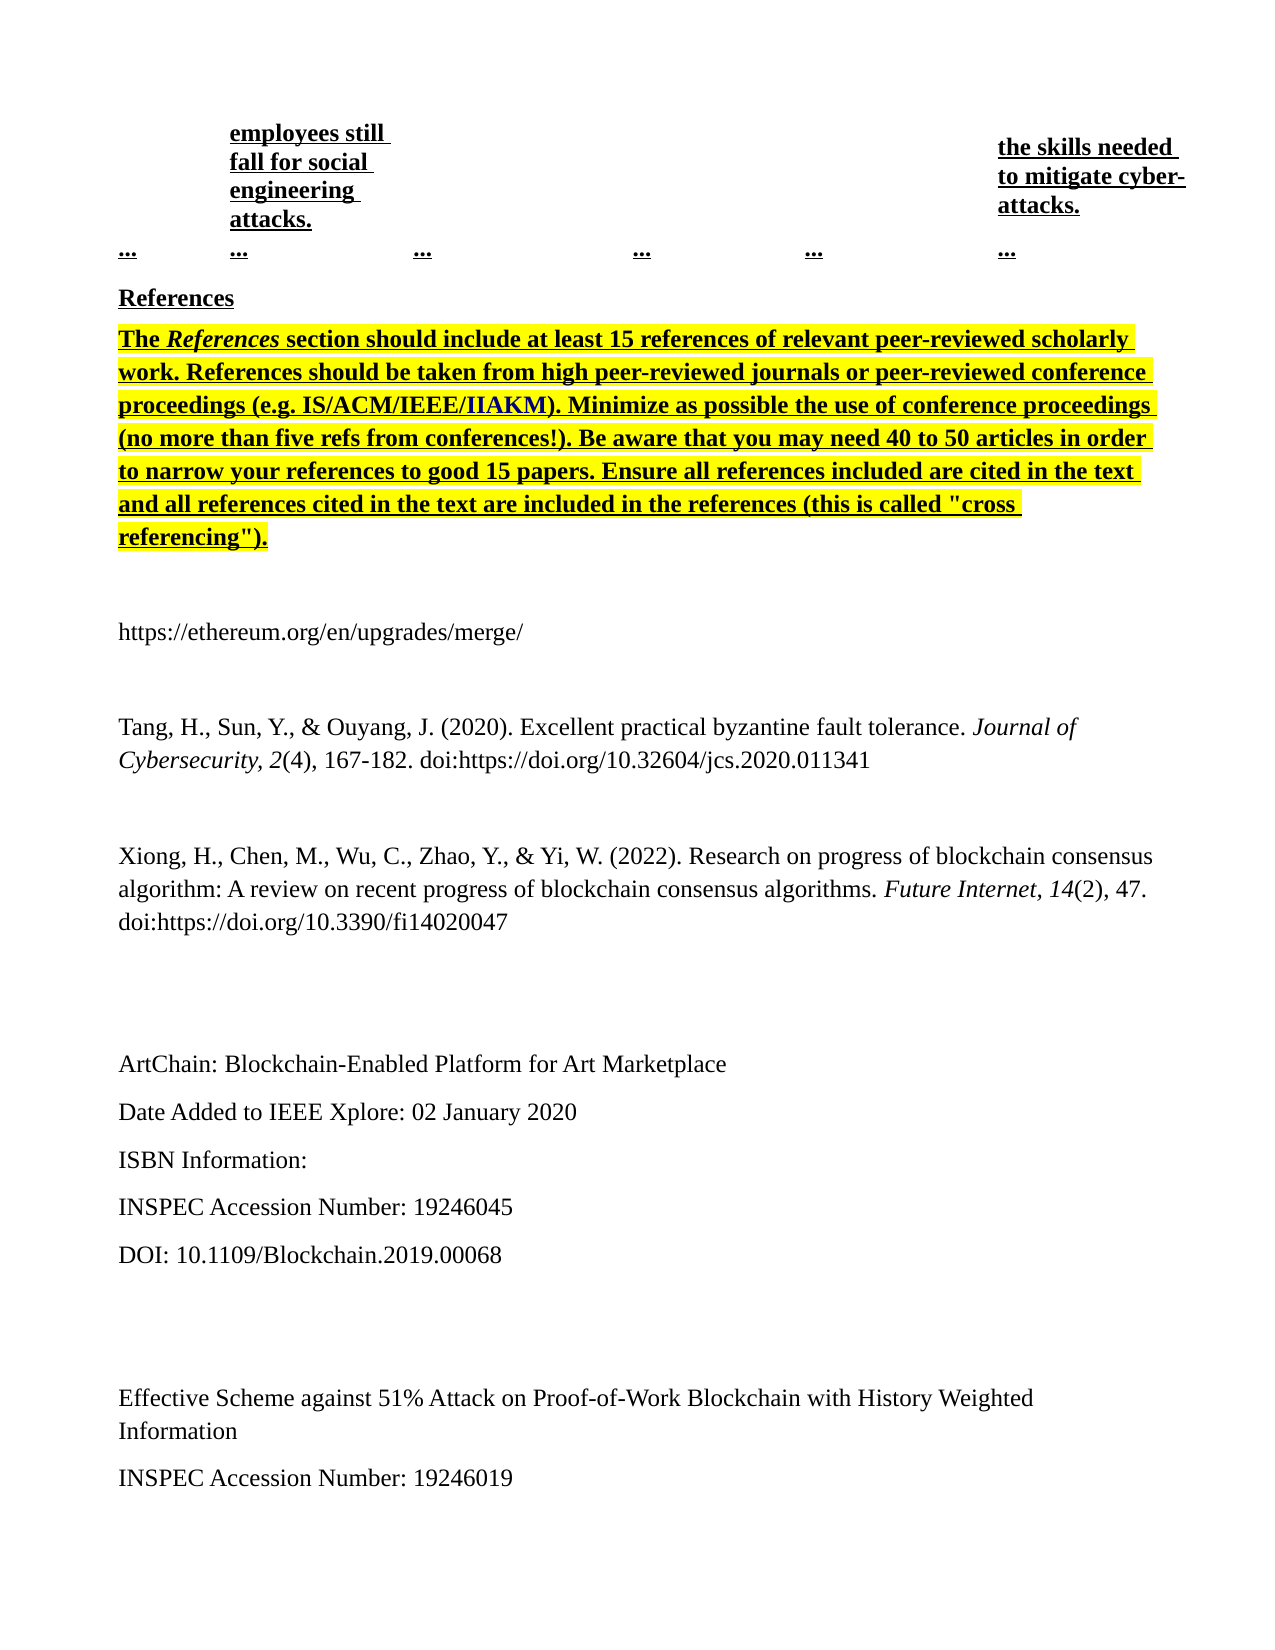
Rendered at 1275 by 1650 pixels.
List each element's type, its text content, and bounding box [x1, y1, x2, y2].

table_cell [804, 118, 997, 233]
text Date Added to IEEE Xplore: 02 January 2020 [118, 1097, 1157, 1126]
table_cell ... [633, 233, 804, 262]
table_cell ... [413, 233, 632, 262]
table_cell ... [118, 233, 229, 262]
table_cell [633, 118, 804, 233]
text Xiong, H., Chen, M., Wu, C., Zhao, Y., & Yi, W. (2022). Research on progress of blockchain consensus algorithm: A review on recent progress of blockchain consensus algorithms. Future Internet, 14(2), 47. doi:https://doi.org/10.3390/fi14020047 [118, 841, 1157, 936]
text ArtChain: Blockchain-Enabled Platform for Art Marketplace [118, 1049, 1157, 1078]
table_cell [118, 118, 229, 233]
text ISBN Information: [118, 1145, 1157, 1173]
table_cell ... [229, 233, 413, 262]
table_cell employees still fall for social engineering attacks. [229, 118, 413, 233]
text INSPEC Accession Number: 19246019 [118, 1463, 1157, 1492]
table_cell [413, 118, 632, 233]
text INSPEC Accession Number: 19246045 [118, 1192, 1157, 1221]
text Effective Scheme against 51% Attack on Proof-of-Work Blockchain with History Weighted Information [118, 1383, 1157, 1444]
text The References section should include at least 15 references of relevant peer-reviewed scholarly work. References should be taken from high peer-reviewed journals or peer-reviewed conference proceedings (e.g. IS/ACM/IEEE/IIAKM). Minimize as possible the use of conference proceedings [118, 324, 1157, 415]
text https://ethereum.org/en/upgrades/merge/ [118, 617, 1157, 646]
text Tang, H., Sun, Y., & Ouyang, J. (2020). Excellent practical byzantine fault tolerance. Journal of Cybersecurity, 2(4), 167-182. doi:https://doi.org/10.32604/jcs.2020.011341 [118, 712, 1157, 774]
table_cell the skills needed to mitigate cyber-attacks. [998, 118, 1199, 233]
subtitle References [118, 283, 1157, 311]
table_cell ... [998, 233, 1199, 262]
table_cell ... [804, 233, 997, 262]
text DOI: 10.1109/Blockchain.2019.00068 [118, 1240, 1157, 1269]
text (no more than five refs from conferences!). Be aware that you may need 40 to 50 articles in order to narrow your references to good 15 papers. Ensure all references included are cited in the text and all references cited in the text are included in the references (this is called "cross referencing"). [118, 416, 1157, 551]
